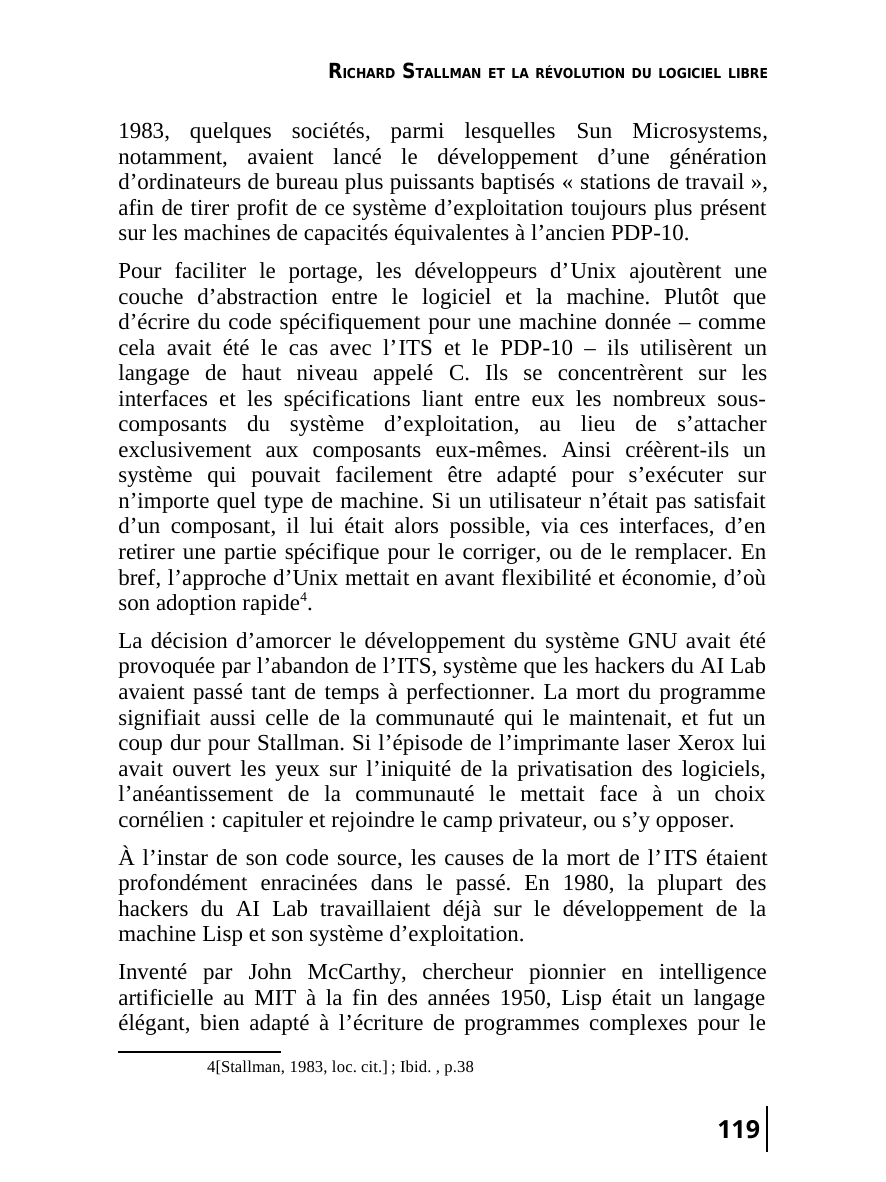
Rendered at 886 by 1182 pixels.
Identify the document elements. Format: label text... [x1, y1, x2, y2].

text À l’instar de son code source, les causes de la mort de l’ITS étaient profondément enracinées dans le passé. En 1980, la plupart des hackers du AI Lab travaillaient déjà sur le développement de la machine Lisp et son système d’exploitation. [118, 844, 768, 947]
text La décision d’amorcer le développement du système GNU avait été provoquée par l’abandon de l’ITS, système que les hackers du AI Lab avaient passé tant de temps à perfectionner. La mort du programme signifiait aussi celle de la communauté qui le maintenait, et fut un coup dur pour Stallman. Si l’épisode de l’imprimante laser Xerox lui avait ouvert les yeux sur l’iniquité de la privatisation des logiciels, l’anéantissement de la communauté le mettait face à un choix cornélien : capituler et rejoindre le camp privateur, ou s’y opposer. [118, 628, 768, 832]
text Inventé par John McCarthy, chercheur pionnier en intelligence artificielle au MIT à la fin des années 1950, Lisp était un langage élégant, bien adapté à l’écriture de programmes complexes pour le [118, 959, 768, 1036]
text 1983, quelques sociétés, parmi lesquelles Sun Microsystems, notamment, avaient lancé le développement d’une génération d’ordinateurs de bureau plus puissants baptisés « stations de travail », afin de tirer profit de ce système d’exploitation toujours plus présent sur les machines de capacités équivalentes à l’ancien PDP-10. [118, 118, 768, 246]
text Pour faciliter le portage, les développeurs d’Unix ajoutèrent une couche d’abstraction entre le logiciel et la machine. Plutôt que d’écrire du code spécifiquement pour une machine donnée – comme cela avait été le cas avec l’ITS et le PDP-10 – ils utilisèrent un langage de haut niveau appelé C. Ils se concentrèrent sur les interfaces et les spécifications liant entre eux les nombreux sous-composants du système d’exploitation, au lieu de s’attacher exclusivement aux composants eux-mêmes. Ainsi créèrent-ils un système qui pouvait facilement être adapté pour s’exécuter sur n’importe quel type de machine. Si un utilisateur n’était pas satisfait d’un composant, il lui était alors possible, via ces interfaces, d’en retirer une partie spécifique pour le corriger, ou de le remplacer. En bref, l’approche d’Unix mettait en avant flexibilité et économie, d’où son adoption rapide. [118, 258, 768, 615]
text [Stallman, 1983, loc. cit.] ; Ibid. , p.38 [207, 1058, 768, 1076]
